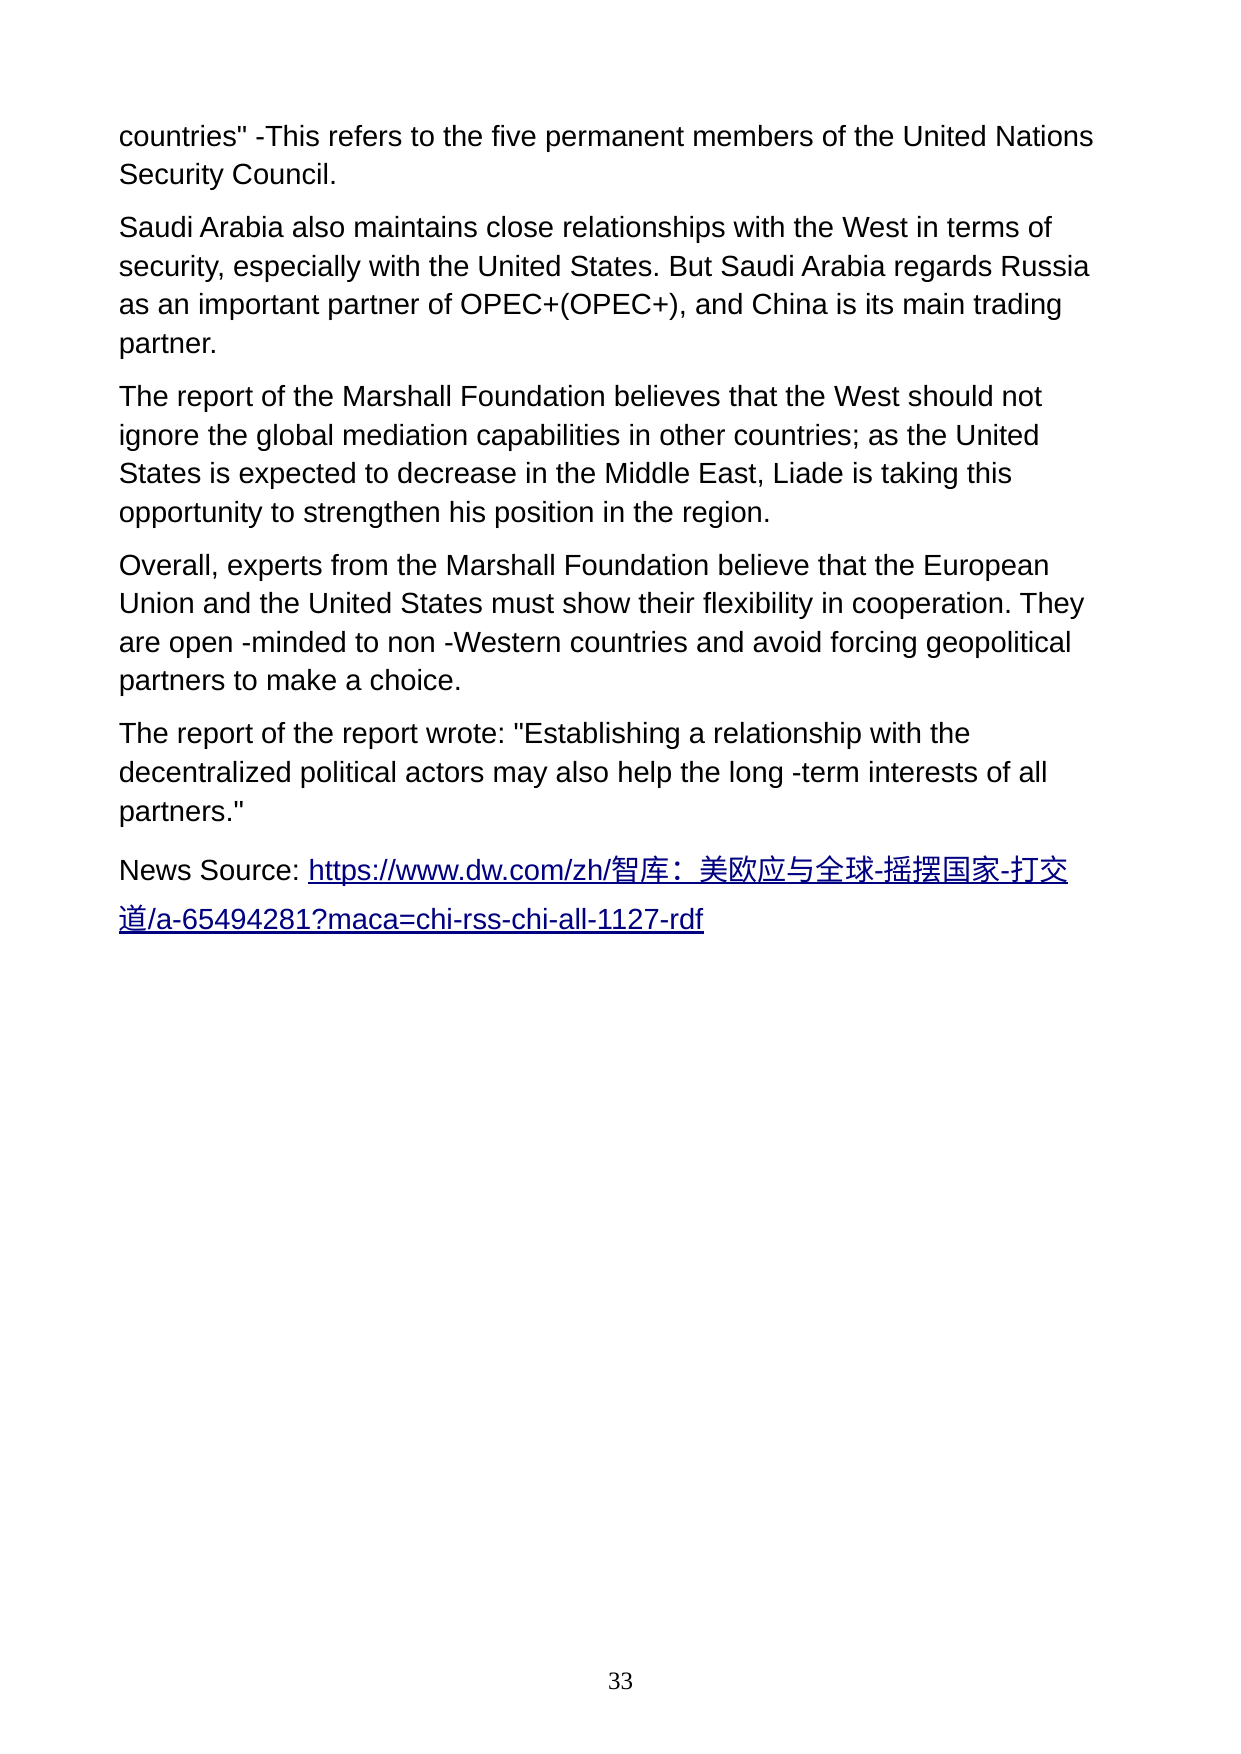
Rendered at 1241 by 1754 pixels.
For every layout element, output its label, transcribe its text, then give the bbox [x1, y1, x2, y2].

text The report of the report wrote: "Establishing a relationship with the decentralized political actors may also help the long -term interests of all partners." [118, 716, 1122, 827]
text Overall, experts from the Marshall Foundation believe that the European Union and the United States must show their flexibility in cooperation. They are open -minded to non -Western countries and avoid forcing geopolitical partners to make a choice. [118, 548, 1122, 697]
text News Source: https://www.dw.com/zh/智库：美欧应与全球-摇摆国家-打交道/a-65494281?maca=chi-rss-chi-all-1127-rdf [118, 847, 1122, 937]
text The report of the Marshall Foundation believes that the West should not ignore the global mediation capabilities in other countries; as the United States is expected to decrease in the Middle East, Liade is taking this opportunity to strengthen his position in the region. [118, 379, 1122, 528]
text Saudi Arabia also maintains close relationships with the West in terms of security, especially with the United States. But Saudi Arabia regards Russia as an important partner of OPEC+(OPEC+), and China is its main trading partner. [118, 210, 1122, 359]
text countries" -This refers to the five permanent members of the United Nations Security Council. [118, 118, 1122, 191]
